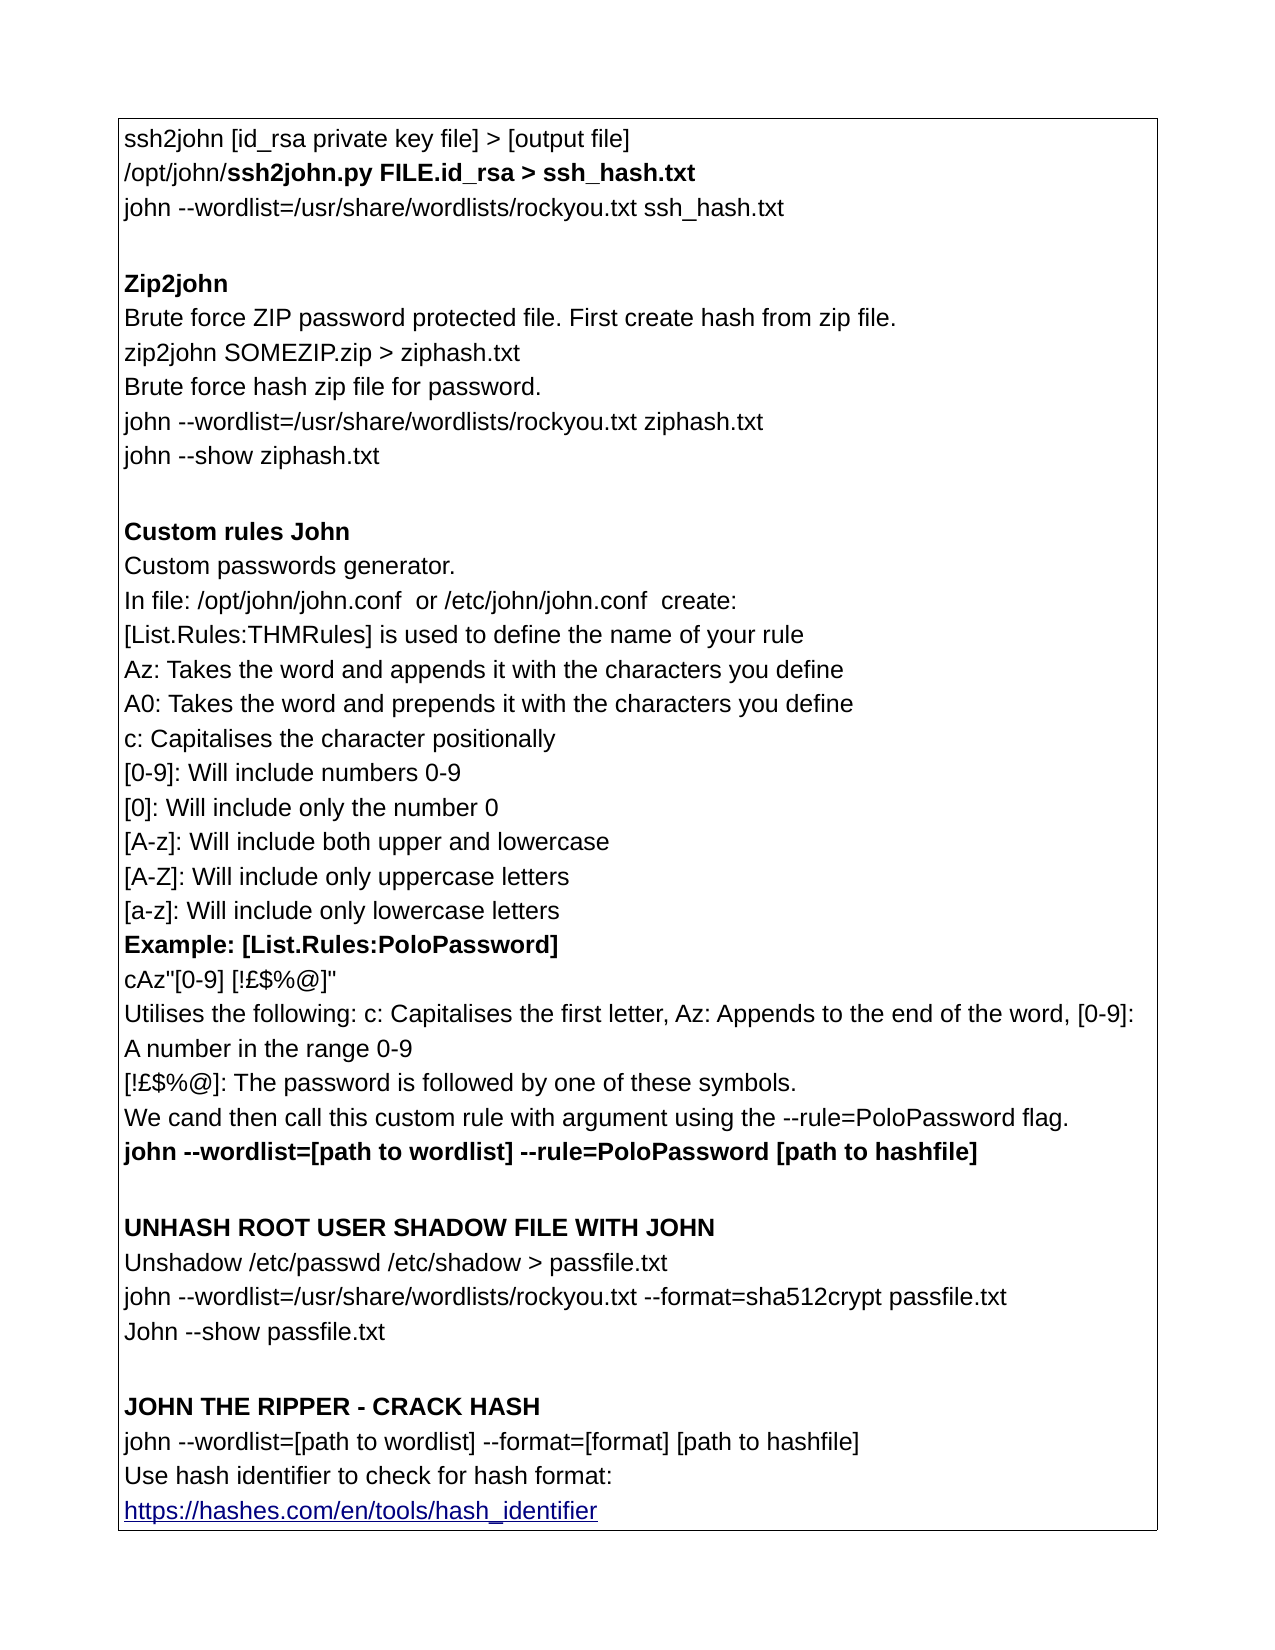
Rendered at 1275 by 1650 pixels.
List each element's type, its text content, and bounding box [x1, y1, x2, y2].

table_cell ssh2john [id_rsa private key file] > [output file] /opt/john/ssh2john.py FILE.id_rsa > ssh_hash.txt john --wordlist=/usr/share/wordlists/rockyou.txt ssh_hash.txt Zip2john Brute force ZIP password protected file. First create hash from zip file. zip2john SOMEZIP.zip > ziphash.txt Brute force hash zip file for password. john --wordlist=/usr/share/wordlists/rockyou.txt ziphash.txt john --show ziphash.txt Custom rules John Custom passwords generator. In file: /opt/john/john.conf or /etc/john/john.conf create: [List.Rules:THMRules] is used to define the name of your rule Az: Takes the word and appends it with the characters you define A0: Takes the word and prepends it with the characters you define c: Capitalises the character positionally [0-9]: Will include numbers 0-9 [0]: Will include only the number 0 [A-z]: Will include both upper and lowercase [A-Z]: Will include only uppercase letters [a-z]: Will include only lowercase letters Example: [List.Rules:PoloPassword] cAz"[0-9] [!£$%@]" Utilises the following: c: Capitalises the first letter, Az: Appends to the end of the word, [0-9]: A number in the range 0-9 [!£$%@]: The password is followed by one of these symbols. We cand then call this custom rule with argument using the --rule=PoloPassword flag. john --wordlist=[path to wordlist] --rule=PoloPassword [path to hashfile] UNHASH ROOT USER SHADOW FILE WITH JOHN Unshadow /etc/passwd /etc/shadow > passfile.txt john --wordlist=/usr/share/wordlists/rockyou.txt --format=sha512crypt passfile.txt John --show passfile.txt JOHN THE RIPPER - CRACK HASH john --wordlist=[path to wordlist] --format=[format] [path to hashfile] Use hash identifier to check for hash format: https://hashes.com/en/tools/hash_identifier [119, 119, 1157, 1530]
